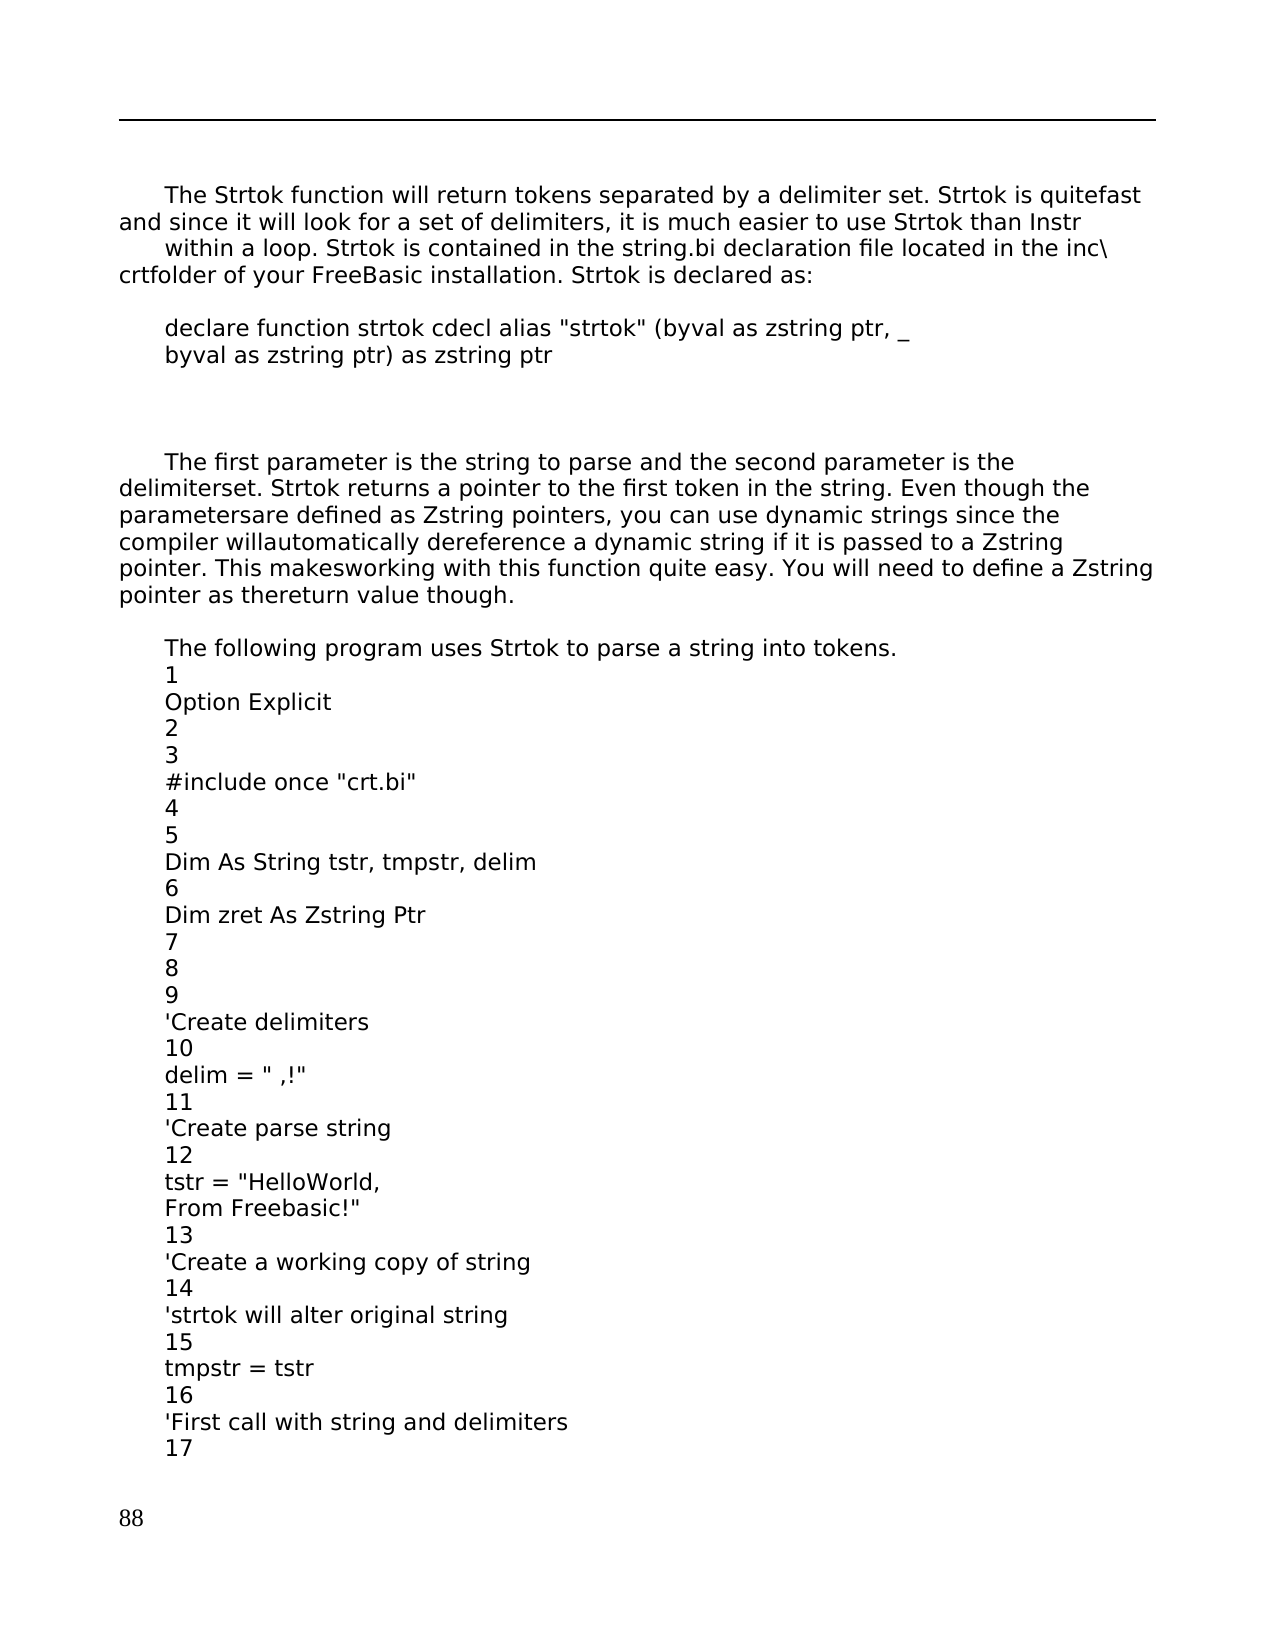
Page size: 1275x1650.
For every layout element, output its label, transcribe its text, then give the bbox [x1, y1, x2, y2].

text 4 [118, 796, 1156, 822]
text delim = " ,!" [118, 1062, 1156, 1089]
text 9 [118, 982, 1156, 1009]
text 3 [118, 742, 1156, 769]
text 11 [118, 1089, 1156, 1116]
text 6 [118, 876, 1156, 902]
text 13 [118, 1222, 1156, 1249]
text 'Create parse string [118, 1116, 1156, 1142]
text 17 [118, 1436, 1156, 1462]
text within a loop. Strtok is contained in the string.bi declaration file located in the inc\crtfolder of your FreeBasic installation. Strtok is declared as: [118, 236, 1156, 289]
text Dim As String tstr, tmpstr, delim [118, 849, 1156, 876]
text 'Create a working copy of string [118, 1249, 1156, 1276]
text 'First call with string and delimiters [118, 1409, 1156, 1436]
text 2 [118, 716, 1156, 742]
text 8 [118, 956, 1156, 982]
text #include once "crt.bi" [118, 769, 1156, 796]
text 'strtok will alter original string [118, 1302, 1156, 1329]
text Dim zret As Zstring Ptr [118, 902, 1156, 929]
text 5 [118, 822, 1156, 849]
text 16 [118, 1382, 1156, 1409]
text The Strtok function will return tokens separated by a delimiter set. Strtok is quitefast and since it will look for a set of delimiters, it is much easier to use Strtok than Instr [118, 182, 1156, 236]
text byval as zstring ptr) as zstring ptr [118, 342, 1156, 369]
text From Freebasic!" [118, 1196, 1156, 1222]
text declare function strtok cdecl alias "strtok" (byval as zstring ptr, _ [118, 316, 1156, 342]
text tstr = "HelloWorld, [118, 1169, 1156, 1196]
text 12 [118, 1142, 1156, 1169]
text 14 [118, 1276, 1156, 1302]
text 1 [118, 662, 1156, 689]
text 10 [118, 1036, 1156, 1062]
text The following program uses Strtok to parse a string into tokens. [118, 636, 1156, 662]
text The first parameter is the string to parse and the second parameter is the delimiterset. Strtok returns a pointer to the first token in the string. Even though the parametersare defined as Zstring pointers, you can use dynamic strings since the compiler willautomatically dereference a dynamic string if it is passed to a Zstring pointer. This makesworking with this function quite easy. You will need to define a Zstring pointer as thereturn value though. [118, 449, 1156, 609]
text Option Explicit [118, 689, 1156, 716]
text 'Create delimiters [118, 1009, 1156, 1036]
text tmpstr = tstr [118, 1356, 1156, 1382]
text 15 [118, 1329, 1156, 1356]
text 7 [118, 929, 1156, 956]
